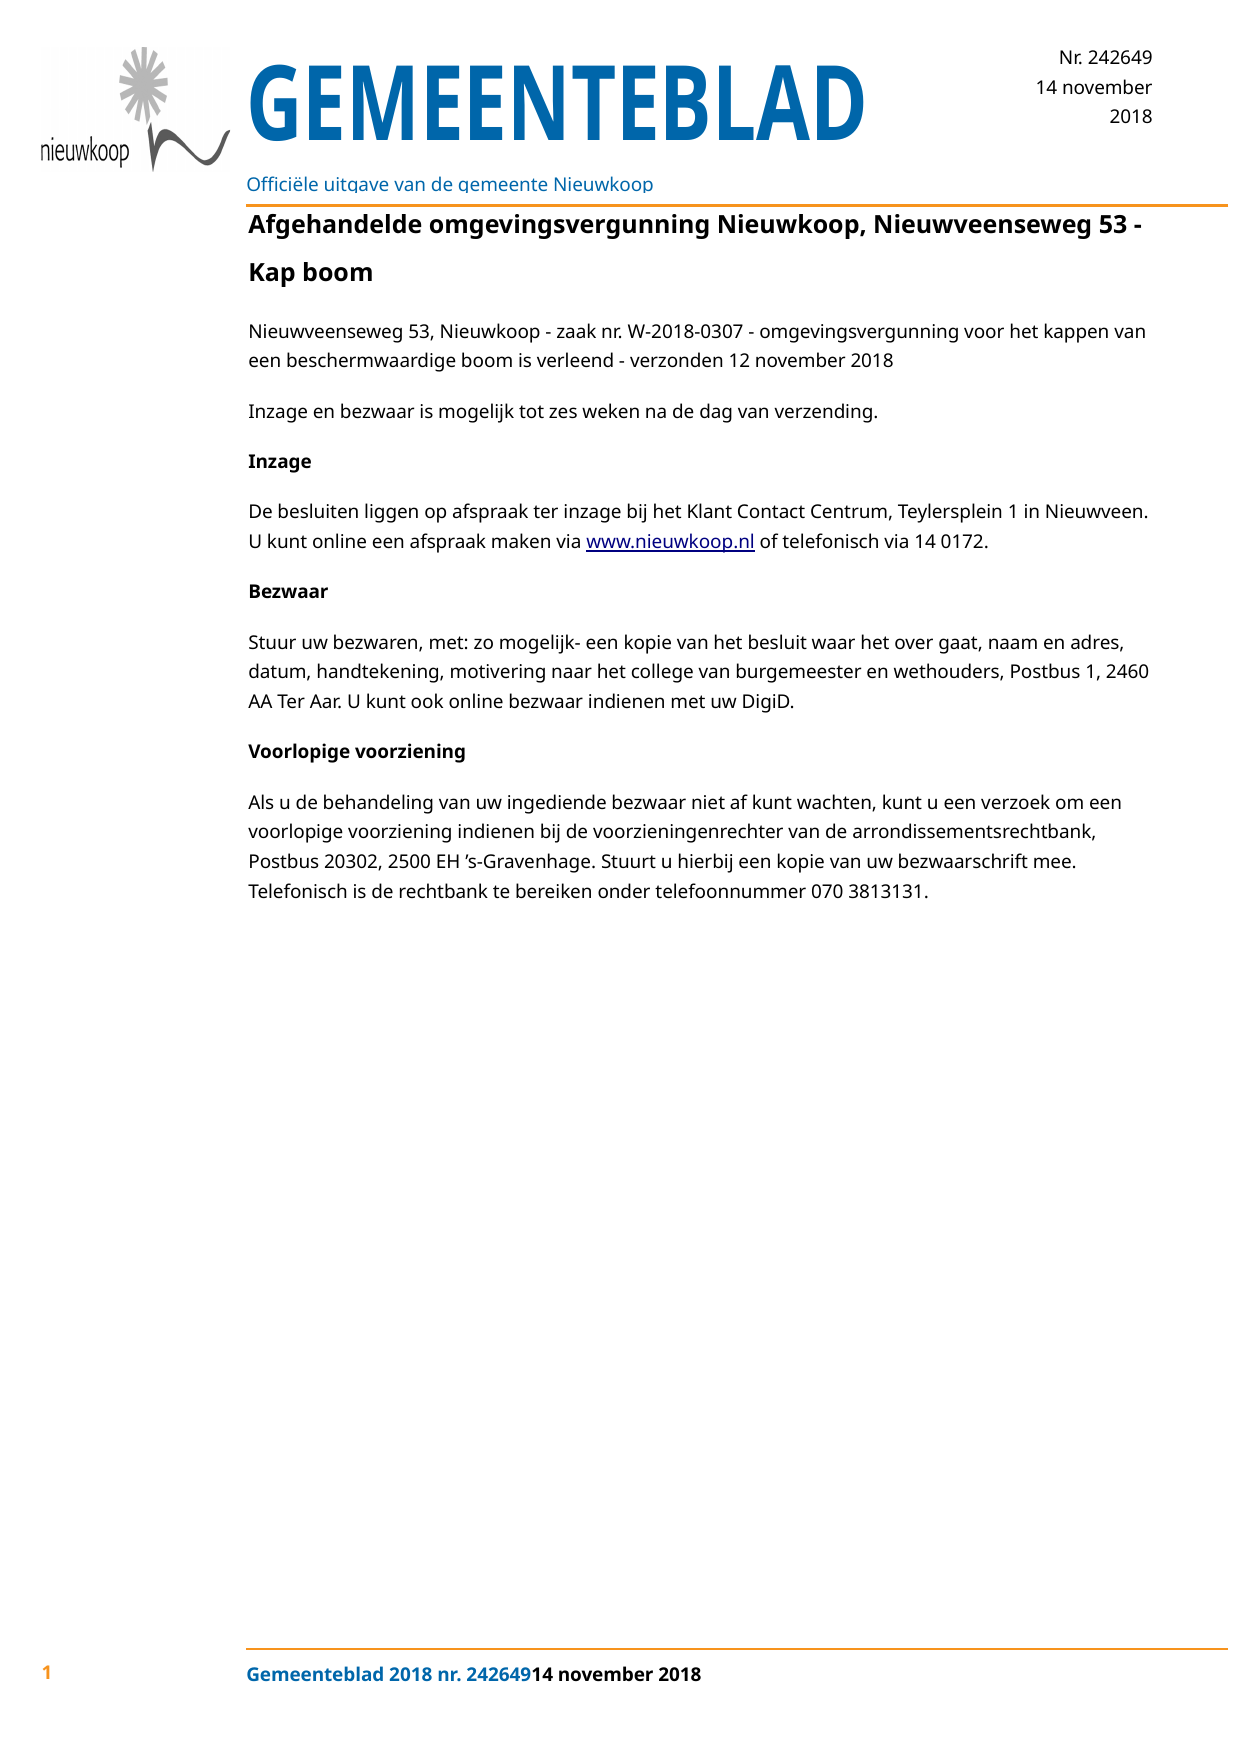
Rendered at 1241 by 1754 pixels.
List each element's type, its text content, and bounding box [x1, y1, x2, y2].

picture [41, 47, 231, 172]
text Bezwaar [248, 579, 1152, 604]
text Nieuwveenseweg 53, Nieuwkoop - zaak nr. W-2018-0307 - omgevingsvergunning voor het kappen van een beschermwaardige boom is verleend - verzonden 12 november 2018 [248, 318, 1152, 373]
text Inzage [248, 448, 1152, 474]
text Inzage en bezwaar is mogelijk tot zes weken na de dag van verzending. [248, 398, 1152, 424]
text Voorlopige voorziening [248, 739, 1152, 764]
text Als u de behandeling van uw ingediende bezwaar niet af kunt wachten, kunt u een verzoek om een voorlopige voorziening indienen bij de voorzieningenrechter van de arrondissementsrechtbank, Postbus 20302, 2500 EH ’s-Gravenhage. Stuurt u hierbij een kopie van uw bezwaarschrift mee. Telefonisch is de rechtbank te bereiken onder telefoonnummer 070 3813131. [248, 789, 1152, 904]
text De besluiten liggen op afspraak ter inzage bij het Klant Contact Centrum, Teylersplein 1 in Nieuwveen. U kunt online een afspraak maken via www.nieuwkoop.nl of telefonisch via 14 0172. [248, 499, 1152, 554]
text Afgehandelde omgevingsvergunning Nieuwkoop, Nieuwveenseweg 53 - Kap boom [248, 207, 1152, 288]
text Stuur uw bezwaren, met: zo mogelijk- een kopie van het besluit waar het over gaat, naam en adres, datum, handtekening, motivering naar het college van burgemeester en wethouders, Postbus 1, 2460 AA Ter Aar. U kunt ook online bezwaar indienen met uw DigiD. [248, 629, 1152, 714]
